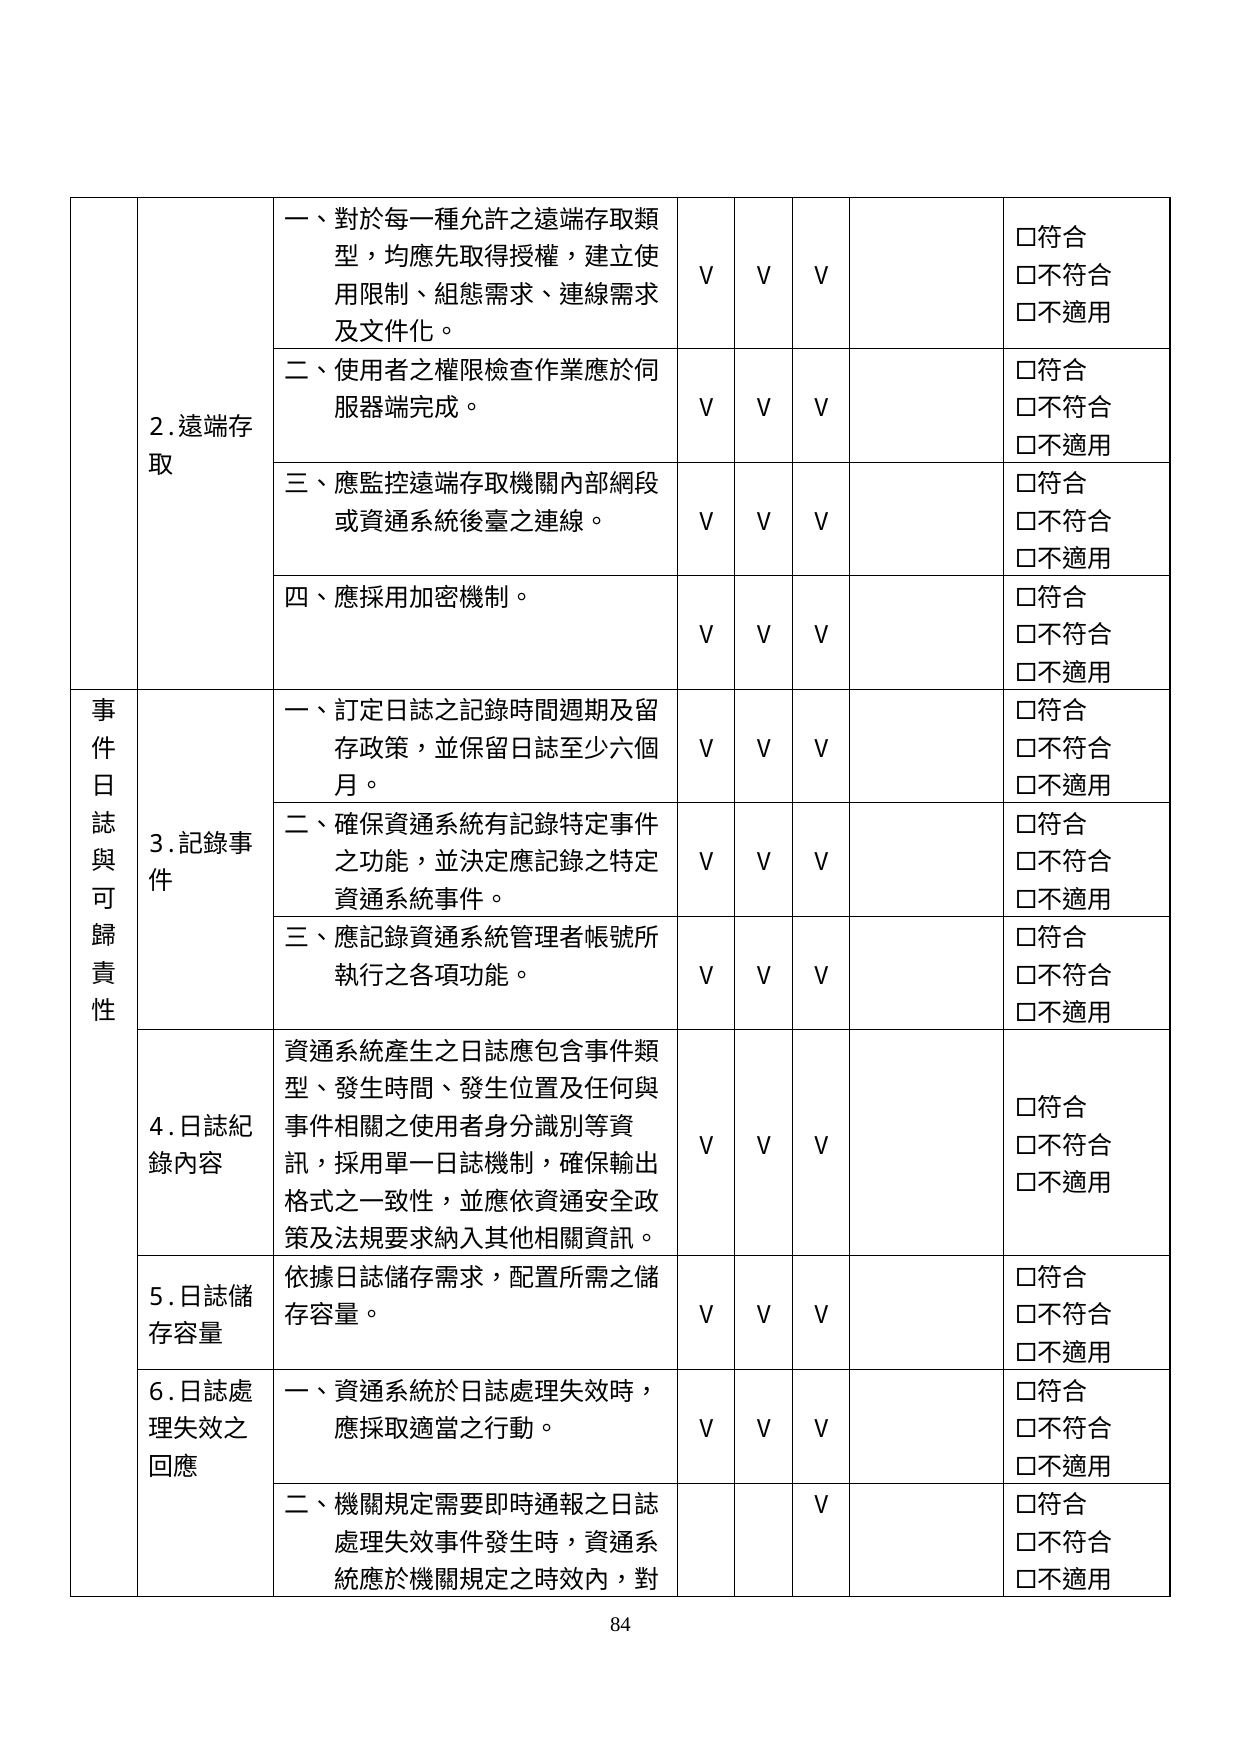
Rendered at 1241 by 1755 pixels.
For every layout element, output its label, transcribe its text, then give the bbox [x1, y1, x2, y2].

table_cell 對於每一種允許之遠端存取類型，均應先取得授權，建立使用限制、組態需求、連線需求及文件化。 [274, 198, 677, 348]
table_cell 事件日誌與可歸責性 [71, 690, 137, 1596]
table_cell V [793, 1030, 849, 1255]
table_cell V [678, 803, 734, 916]
table_cell 應監控遠端存取機關內部網段或資通系統後臺之連線。 [274, 463, 677, 575]
table_cell V [735, 690, 792, 802]
table_cell V [678, 1030, 734, 1255]
table_cell V [793, 1256, 849, 1369]
table_cell 符合 不符合 不適用 [1004, 463, 1169, 575]
table_cell V [793, 690, 849, 802]
table_cell [850, 917, 1003, 1029]
table_cell [850, 803, 1003, 916]
table_cell 符合 不符合 不適用 [1004, 1256, 1169, 1369]
table_cell 6.日誌處理失效之回應 [138, 1370, 273, 1596]
table_cell 2.遠端存取 [138, 198, 273, 689]
table_cell V [735, 1030, 792, 1255]
table_cell [850, 349, 1003, 462]
table_cell V [678, 463, 734, 575]
table_cell 機關規定需要即時通報之日誌處理失效事件發生時，資通系統應於機關規定之時效內，對 [274, 1484, 677, 1596]
table_cell 訂定日誌之記錄時間週期及留存政策，並保留日誌至少六個月。 [274, 690, 677, 802]
table_cell 5.日誌儲存容量 [138, 1256, 273, 1369]
table_cell [850, 463, 1003, 575]
table_cell 符合 不符合 不適用 [1004, 349, 1169, 462]
table_cell 資通系統於日誌處理失效時，應採取適當之行動。 [274, 1370, 677, 1482]
table_cell [71, 198, 137, 689]
table_cell 應採用加密機制。 [274, 576, 677, 689]
table_cell V [678, 1256, 734, 1369]
table_cell [850, 1030, 1003, 1255]
table_cell 符合 不符合 不適用 [1004, 690, 1169, 802]
table_cell V [793, 349, 849, 462]
table_cell V [735, 1256, 792, 1369]
table_cell V [735, 576, 792, 689]
table_cell V [678, 1370, 734, 1482]
table_cell V [793, 1370, 849, 1482]
table_cell 應記錄資通系統管理者帳號所執行之各項功能。 [274, 917, 677, 1029]
table_cell V [678, 917, 734, 1029]
table_cell V [793, 917, 849, 1029]
table_cell V [735, 463, 792, 575]
table_cell V [678, 576, 734, 689]
table_cell V [735, 349, 792, 462]
table_cell 依據日誌儲存需求，配置所需之儲存容量。 [274, 1256, 677, 1369]
table_cell [735, 1484, 792, 1596]
table_cell 符合 不符合 不適用 [1004, 917, 1169, 1029]
table_cell [850, 1484, 1003, 1596]
table_cell V [735, 198, 792, 348]
table_cell 符合 不符合 不適用 [1004, 1030, 1169, 1255]
table_cell 資通系統產生之日誌應包含事件類型、發生時間、發生位置及任何與事件相關之使用者身分識別等資訊，採用單一日誌機制，確保輸出格式之一致性，並應依資通安全政策及法規要求納入其他相關資訊。 [274, 1030, 677, 1255]
table_cell 符合 不符合 不適用 [1004, 1484, 1169, 1596]
table_cell V [735, 917, 792, 1029]
table_cell V [793, 1484, 849, 1596]
table_cell V [678, 349, 734, 462]
table_cell V [735, 803, 792, 916]
table_cell V [678, 690, 734, 802]
table_cell [850, 1256, 1003, 1369]
table_cell V [793, 463, 849, 575]
table_cell V [793, 803, 849, 916]
table_cell 確保資通系統有記錄特定事件之功能，並決定應記錄之特定資通系統事件。 [274, 803, 677, 916]
table_cell V [793, 198, 849, 348]
table_cell 符合 不符合 不適用 [1004, 1370, 1169, 1482]
table_cell [850, 1370, 1003, 1482]
table_cell 符合 不符合 不適用 [1004, 576, 1169, 689]
table_cell 使用者之權限檢查作業應於伺服器端完成。 [274, 349, 677, 462]
table_cell V [735, 1370, 792, 1482]
table_cell [678, 1484, 734, 1596]
table_cell V [793, 576, 849, 689]
table_cell 3.記錄事件 [138, 690, 273, 1029]
table_cell [850, 576, 1003, 689]
table_cell 符合 不符合 不適用 [1004, 803, 1169, 916]
table_cell 4.日誌紀錄內容 [138, 1030, 273, 1255]
table_cell [850, 198, 1003, 348]
table_cell [850, 690, 1003, 802]
table_cell 符合 不符合 不適用 [1004, 198, 1169, 348]
table_cell V [678, 198, 734, 348]
